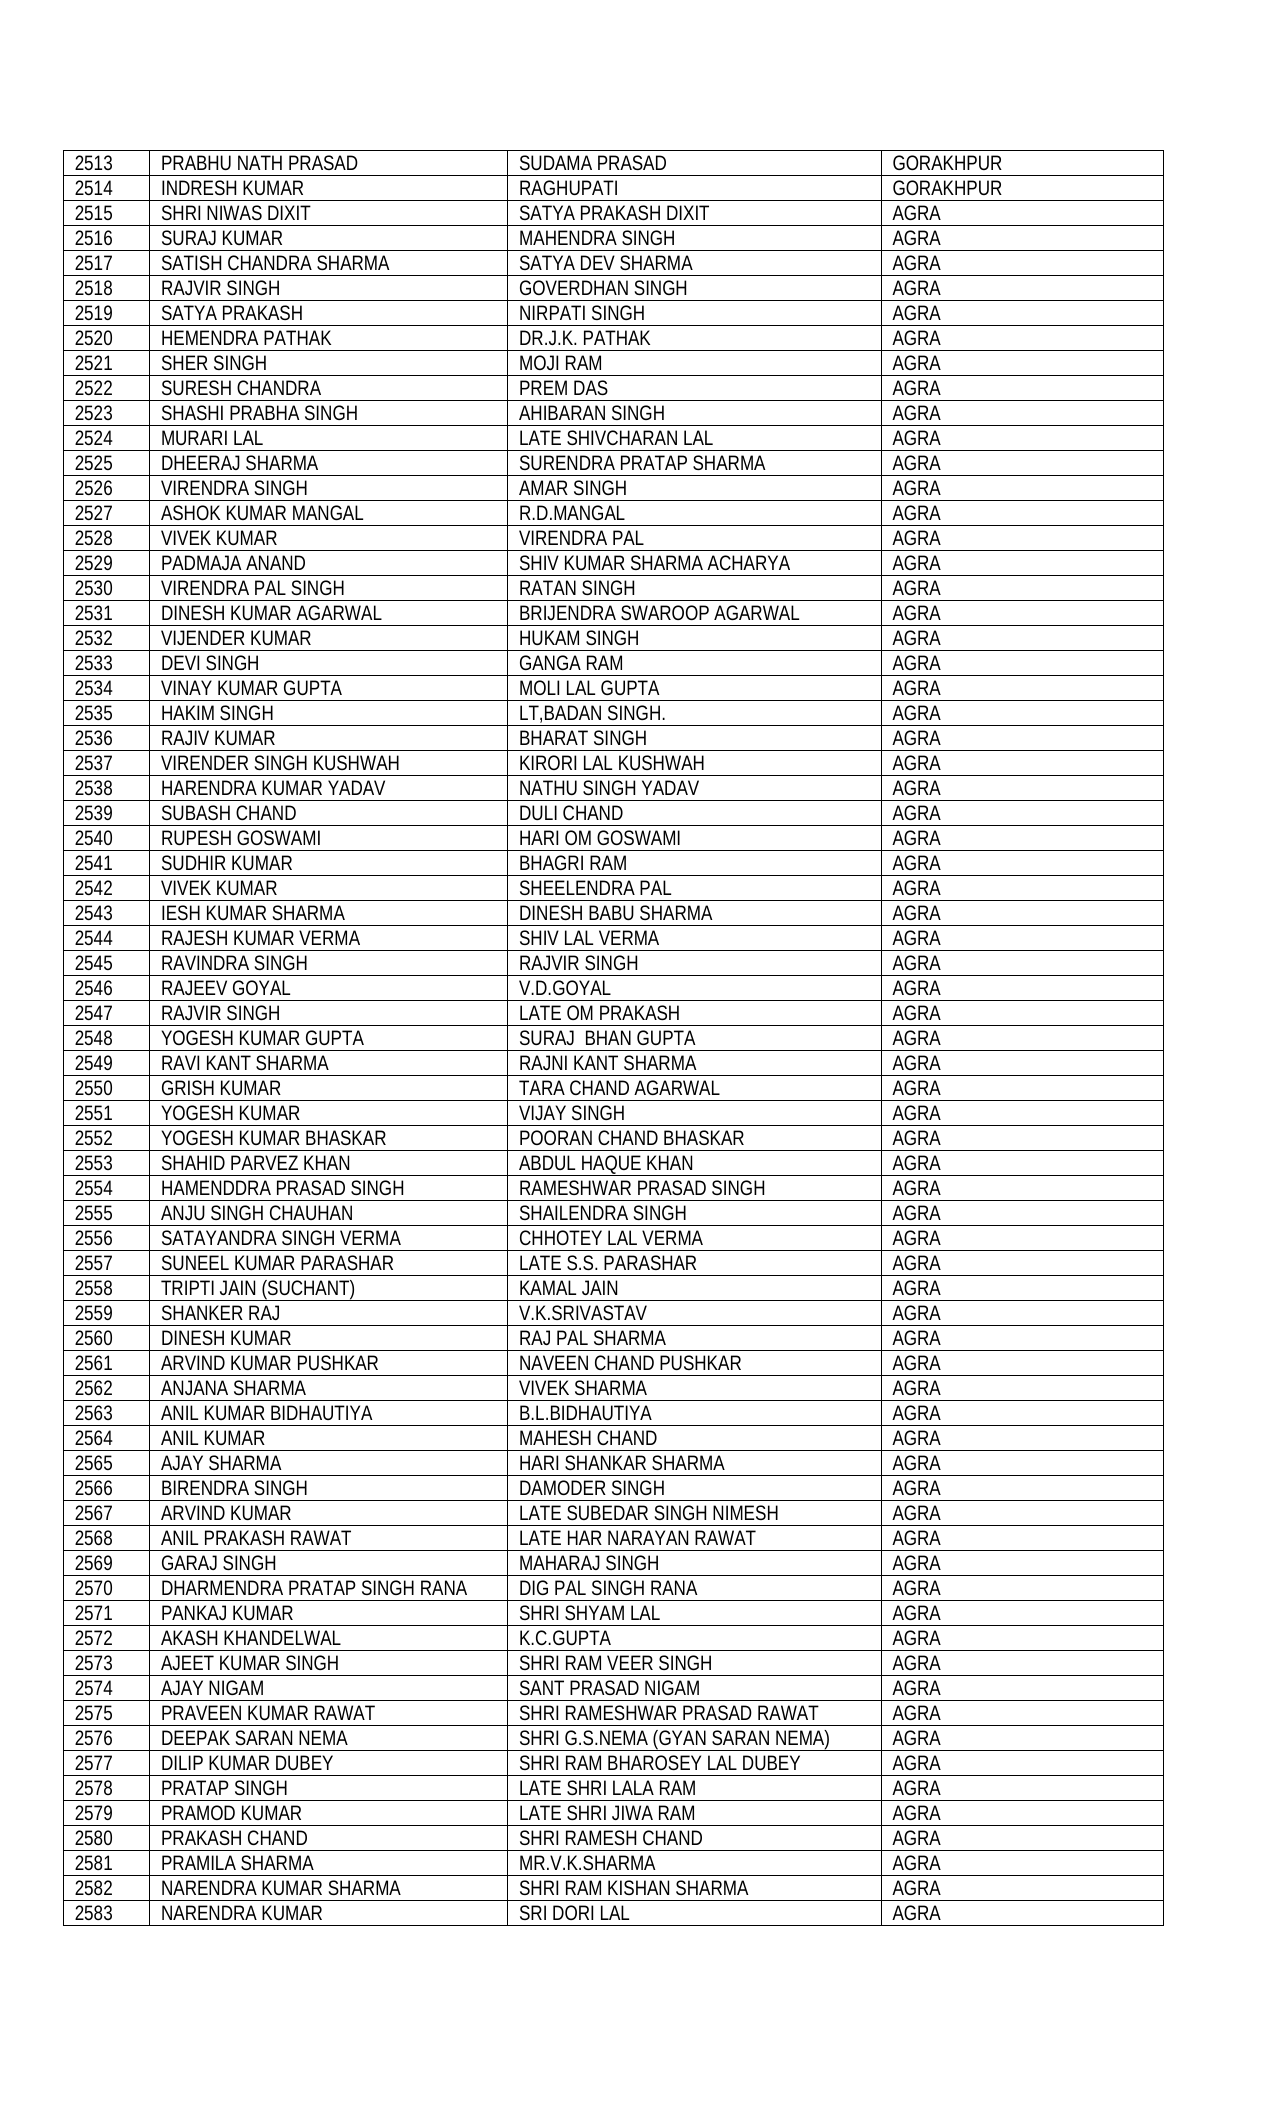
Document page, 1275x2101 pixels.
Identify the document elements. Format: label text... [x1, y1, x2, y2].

table_cell 2547 [64, 1001, 149, 1025]
table_cell DILIP KUMAR DUBEY [150, 1751, 507, 1775]
table_cell 2514 [64, 176, 149, 200]
table_cell 2517 [64, 251, 149, 275]
table_cell SURAJ KUMAR [150, 226, 507, 250]
table_cell 2533 [64, 651, 149, 675]
table_cell AGRA [882, 651, 1163, 675]
table_cell AGRA [882, 1476, 1163, 1500]
table_cell 2551 [64, 1101, 149, 1125]
table_cell AGRA [882, 476, 1163, 500]
table_cell RAJIV KUMAR [150, 726, 507, 750]
table_cell RAVI KANT SHARMA [150, 1051, 507, 1075]
table_cell POORAN CHAND BHASKAR [508, 1126, 881, 1150]
table_cell AGRA [882, 1326, 1163, 1350]
table_cell LATE SHIVCHARAN LAL [508, 426, 881, 450]
table_cell AGRA [882, 1851, 1163, 1875]
table_cell DEVI SINGH [150, 651, 507, 675]
table_cell AGRA [882, 551, 1163, 575]
table_cell AGRA [882, 1176, 1163, 1200]
table_cell KAMAL JAIN [508, 1276, 881, 1300]
table_cell 2523 [64, 401, 149, 425]
table_cell INDRESH KUMAR [150, 176, 507, 200]
table_cell 2563 [64, 1401, 149, 1425]
table_cell 2530 [64, 576, 149, 600]
table_cell 2580 [64, 1826, 149, 1850]
table_cell 2516 [64, 226, 149, 250]
table_cell SHAILENDRA SINGH [508, 1201, 881, 1225]
table_cell RAJEEV GOYAL [150, 976, 507, 1000]
table_cell RAGHUPATI [508, 176, 881, 200]
table_cell 2513 [64, 151, 149, 175]
table_cell MAHESH CHAND [508, 1426, 881, 1450]
table_cell DINESH KUMAR AGARWAL [150, 601, 507, 625]
table_cell AGRA [882, 226, 1163, 250]
table_cell ASHOK KUMAR MANGAL [150, 501, 507, 525]
table_cell VINAY KUMAR GUPTA [150, 676, 507, 700]
table_cell AGRA [882, 576, 1163, 600]
table_cell AKASH KHANDELWAL [150, 1626, 507, 1650]
table_cell VIRENDRA PAL SINGH [150, 576, 507, 600]
table_cell ABDUL HAQUE KHAN [508, 1151, 881, 1175]
table_cell VIRENDER SINGH KUSHWAH [150, 751, 507, 775]
table_cell 2548 [64, 1026, 149, 1050]
table_cell SATYA DEV SHARMA [508, 251, 881, 275]
table_cell PRABHU NATH PRASAD [150, 151, 507, 175]
table_cell SATAYANDRA SINGH VERMA [150, 1226, 507, 1250]
table_cell HUKAM SINGH [508, 626, 881, 650]
table_cell RAJVIR SINGH [150, 1001, 507, 1025]
table_cell AGRA [882, 1901, 1163, 1925]
table_cell 2538 [64, 776, 149, 800]
table_cell 2581 [64, 1851, 149, 1875]
table_cell AGRA [882, 1076, 1163, 1100]
table_cell NATHU SINGH YADAV [508, 776, 881, 800]
table_cell 2564 [64, 1426, 149, 1450]
table_cell 2567 [64, 1501, 149, 1525]
table_cell SHRI RAM KISHAN SHARMA [508, 1876, 881, 1900]
table_cell BRIJENDRA SWAROOP AGARWAL [508, 601, 881, 625]
table_cell SHRI G.S.NEMA (GYAN SARAN NEMA) [508, 1726, 881, 1750]
table_cell LATE HAR NARAYAN RAWAT [508, 1526, 881, 1550]
table_cell AGRA [882, 801, 1163, 825]
table_cell BHARAT SINGH [508, 726, 881, 750]
table_cell ANJANA SHARMA [150, 1376, 507, 1400]
table_cell VIJENDER KUMAR [150, 626, 507, 650]
table_cell SANT PRASAD NIGAM [508, 1676, 881, 1700]
table_cell AGRA [882, 426, 1163, 450]
table_cell SATYA PRAKASH DIXIT [508, 201, 881, 225]
table_cell NAVEEN CHAND PUSHKAR [508, 1351, 881, 1375]
table_cell LATE OM PRAKASH [508, 1001, 881, 1025]
table_cell AGRA [882, 1401, 1163, 1425]
table_cell 2557 [64, 1251, 149, 1275]
table_cell SHRI NIWAS DIXIT [150, 201, 507, 225]
table_cell 2543 [64, 901, 149, 925]
table_cell 2566 [64, 1476, 149, 1500]
table_cell AGRA [882, 976, 1163, 1000]
table_cell ANJU SINGH CHAUHAN [150, 1201, 507, 1225]
table_cell SRI DORI LAL [508, 1901, 881, 1925]
table_cell MOJI RAM [508, 351, 881, 375]
table_cell RATAN SINGH [508, 576, 881, 600]
table_cell 2571 [64, 1601, 149, 1625]
table_cell 2573 [64, 1651, 149, 1675]
table_cell AGRA [882, 1626, 1163, 1650]
table_cell NARENDRA KUMAR SHARMA [150, 1876, 507, 1900]
table_cell AGRA [882, 1551, 1163, 1575]
table_cell 2576 [64, 1726, 149, 1750]
table_cell AGRA [882, 1301, 1163, 1325]
table_cell SHANKER RAJ [150, 1301, 507, 1325]
table_cell GORAKHPUR [882, 151, 1163, 175]
table_cell CHHOTEY LAL VERMA [508, 1226, 881, 1250]
table_cell PANKAJ KUMAR [150, 1601, 507, 1625]
table_cell PRAMOD KUMAR [150, 1801, 507, 1825]
table_cell MAHARAJ SINGH [508, 1551, 881, 1575]
table_cell SHEELENDRA PAL [508, 876, 881, 900]
table_cell 2515 [64, 201, 149, 225]
table_cell KIRORI LAL KUSHWAH [508, 751, 881, 775]
table_cell 2521 [64, 351, 149, 375]
table_cell TARA CHAND AGARWAL [508, 1076, 881, 1100]
table_cell AGRA [882, 851, 1163, 875]
table_cell DAMODER SINGH [508, 1476, 881, 1500]
table_cell V.K.SRIVASTAV [508, 1301, 881, 1325]
table_cell AGRA [882, 701, 1163, 725]
table_cell 2542 [64, 876, 149, 900]
table_cell RAMESHWAR PRASAD SINGH [508, 1176, 881, 1200]
table_cell 2560 [64, 1326, 149, 1350]
table_cell AGRA [882, 1251, 1163, 1275]
table_cell AGRA [882, 1276, 1163, 1300]
table_cell AGRA [882, 926, 1163, 950]
table_cell ARVIND KUMAR [150, 1501, 507, 1525]
table_cell AGRA [882, 726, 1163, 750]
table_cell AGRA [882, 1376, 1163, 1400]
table_cell ANIL KUMAR [150, 1426, 507, 1450]
table_cell PRAVEEN KUMAR RAWAT [150, 1701, 507, 1725]
table_cell MOLI LAL GUPTA [508, 676, 881, 700]
table_cell AGRA [882, 1751, 1163, 1775]
table_cell HARI OM GOSWAMI [508, 826, 881, 850]
table_cell YOGESH KUMAR BHASKAR [150, 1126, 507, 1150]
table_cell RAJ PAL SHARMA [508, 1326, 881, 1350]
table_cell BHAGRI RAM [508, 851, 881, 875]
table_cell AGRA [882, 1651, 1163, 1675]
table_cell 2555 [64, 1201, 149, 1225]
table_cell DINESH KUMAR [150, 1326, 507, 1350]
table_cell 2520 [64, 326, 149, 350]
table_cell LATE SUBEDAR SINGH NIMESH [508, 1501, 881, 1525]
table_cell TRIPTI JAIN (SUCHANT) [150, 1276, 507, 1300]
table_cell AGRA [882, 1676, 1163, 1700]
table_cell PADMAJA ANAND [150, 551, 507, 575]
table_cell 2539 [64, 801, 149, 825]
table_cell 2526 [64, 476, 149, 500]
table_cell AGRA [882, 1101, 1163, 1125]
table_cell 2541 [64, 851, 149, 875]
table_cell 2519 [64, 301, 149, 325]
table_cell V.D.GOYAL [508, 976, 881, 1000]
table_cell AGRA [882, 1426, 1163, 1450]
table_cell AGRA [882, 676, 1163, 700]
table_cell AGRA [882, 1351, 1163, 1375]
table_cell 2575 [64, 1701, 149, 1725]
table_cell 2583 [64, 1901, 149, 1925]
table_cell AGRA [882, 626, 1163, 650]
table_cell HARI SHANKAR SHARMA [508, 1451, 881, 1475]
table_cell SUDAMA PRASAD [508, 151, 881, 175]
table_cell HAKIM SINGH [150, 701, 507, 725]
table_cell AGRA [882, 1451, 1163, 1475]
table_cell DINESH BABU SHARMA [508, 901, 881, 925]
table_cell AGRA [882, 526, 1163, 550]
table_cell SURAJ BHAN GUPTA [508, 1026, 881, 1050]
table_cell 2579 [64, 1801, 149, 1825]
table_cell AGRA [882, 451, 1163, 475]
table_cell AGRA [882, 951, 1163, 975]
table_cell SHRI RAM VEER SINGH [508, 1651, 881, 1675]
table_cell AGRA [882, 901, 1163, 925]
table_cell AGRA [882, 251, 1163, 275]
table_cell SURENDRA PRATAP SHARMA [508, 451, 881, 475]
table_cell VIRENDRA SINGH [150, 476, 507, 500]
table_cell 2561 [64, 1351, 149, 1375]
table_cell LATE S.S. PARASHAR [508, 1251, 881, 1275]
table_cell AGRA [882, 1501, 1163, 1525]
table_cell DHARMENDRA PRATAP SINGH RANA [150, 1576, 507, 1600]
table_cell SUBASH CHAND [150, 801, 507, 825]
table_cell R.D.MANGAL [508, 501, 881, 525]
table_cell 2572 [64, 1626, 149, 1650]
table_cell 2574 [64, 1676, 149, 1700]
table_cell AGRA [882, 276, 1163, 300]
table_cell 2550 [64, 1076, 149, 1100]
table_cell DR.J.K. PATHAK [508, 326, 881, 350]
table_cell AGRA [882, 1526, 1163, 1550]
table_cell AGRA [882, 1126, 1163, 1150]
table_cell RAJVIR SINGH [508, 951, 881, 975]
table_cell AHIBARAN SINGH [508, 401, 881, 425]
table_cell GANGA RAM [508, 651, 881, 675]
table_cell 2565 [64, 1451, 149, 1475]
table_cell 2540 [64, 826, 149, 850]
table_cell AGRA [882, 376, 1163, 400]
table_cell 2570 [64, 1576, 149, 1600]
table_cell PRAKASH CHAND [150, 1826, 507, 1850]
table_cell 2562 [64, 1376, 149, 1400]
table_cell 2544 [64, 926, 149, 950]
table_cell AGRA [882, 776, 1163, 800]
table_cell 2569 [64, 1551, 149, 1575]
table_cell AGRA [882, 301, 1163, 325]
table_cell 2525 [64, 451, 149, 475]
table_cell 2529 [64, 551, 149, 575]
table_cell 2568 [64, 1526, 149, 1550]
table_cell DHEERAJ SHARMA [150, 451, 507, 475]
table_cell 2518 [64, 276, 149, 300]
table_cell IESH KUMAR SHARMA [150, 901, 507, 925]
table_cell PRAMILA SHARMA [150, 1851, 507, 1875]
table_cell DIG PAL SINGH RANA [508, 1576, 881, 1600]
table_cell AGRA [882, 826, 1163, 850]
table_cell 2545 [64, 951, 149, 975]
table_cell 2558 [64, 1276, 149, 1300]
table_cell AJAY SHARMA [150, 1451, 507, 1475]
table_cell 2528 [64, 526, 149, 550]
table_cell SHRI RAM BHAROSEY LAL DUBEY [508, 1751, 881, 1775]
table_cell 2556 [64, 1226, 149, 1250]
table_cell LATE SHRI LALA RAM [508, 1776, 881, 1800]
table_cell ANIL KUMAR BIDHAUTIYA [150, 1401, 507, 1425]
table_cell AGRA [882, 1776, 1163, 1800]
table_cell 2536 [64, 726, 149, 750]
table_cell 2524 [64, 426, 149, 450]
table_cell AGRA [882, 1001, 1163, 1025]
table_cell SHIV LAL VERMA [508, 926, 881, 950]
table_cell ANIL PRAKASH RAWAT [150, 1526, 507, 1550]
table_cell MURARI LAL [150, 426, 507, 450]
table_cell SUNEEL KUMAR PARASHAR [150, 1251, 507, 1275]
table_cell MR.V.K.SHARMA [508, 1851, 881, 1875]
table_cell AGRA [882, 1876, 1163, 1900]
table_cell SHER SINGH [150, 351, 507, 375]
table_cell GORAKHPUR [882, 176, 1163, 200]
table_cell SATISH CHANDRA SHARMA [150, 251, 507, 275]
table_cell AGRA [882, 1801, 1163, 1825]
table_cell AJAY NIGAM [150, 1676, 507, 1700]
table_cell MAHENDRA SINGH [508, 226, 881, 250]
table_cell B.L.BIDHAUTIYA [508, 1401, 881, 1425]
table_cell VIJAY SINGH [508, 1101, 881, 1125]
table_cell RAVINDRA SINGH [150, 951, 507, 975]
table_cell SATYA PRAKASH [150, 301, 507, 325]
table_cell AGRA [882, 1726, 1163, 1750]
table_cell AGRA [882, 401, 1163, 425]
table_cell SHRI RAMESHWAR PRASAD RAWAT [508, 1701, 881, 1725]
table_cell YOGESH KUMAR GUPTA [150, 1026, 507, 1050]
table_cell SUDHIR KUMAR [150, 851, 507, 875]
table_cell HARENDRA KUMAR YADAV [150, 776, 507, 800]
table_cell 2549 [64, 1051, 149, 1075]
table_cell AGRA [882, 1576, 1163, 1600]
table_cell SHAHID PARVEZ KHAN [150, 1151, 507, 1175]
table_cell RUPESH GOSWAMI [150, 826, 507, 850]
table_cell AGRA [882, 351, 1163, 375]
table_cell GARAJ SINGH [150, 1551, 507, 1575]
table_cell 2578 [64, 1776, 149, 1800]
table_cell AGRA [882, 1826, 1163, 1850]
table_cell RAJNI KANT SHARMA [508, 1051, 881, 1075]
table_cell VIVEK KUMAR [150, 876, 507, 900]
table_cell 2577 [64, 1751, 149, 1775]
table_cell PREM DAS [508, 376, 881, 400]
table_cell DULI CHAND [508, 801, 881, 825]
table_cell K.C.GUPTA [508, 1626, 881, 1650]
table_cell 2531 [64, 601, 149, 625]
table_cell 2582 [64, 1876, 149, 1900]
table_cell NARENDRA KUMAR [150, 1901, 507, 1925]
table_cell SHRI SHYAM LAL [508, 1601, 881, 1625]
table_cell 2534 [64, 676, 149, 700]
table_cell SHIV KUMAR SHARMA ACHARYA [508, 551, 881, 575]
table_cell AGRA [882, 1226, 1163, 1250]
table_cell AGRA [882, 1151, 1163, 1175]
table_cell AMAR SINGH [508, 476, 881, 500]
table_cell AGRA [882, 1026, 1163, 1050]
table_cell 2537 [64, 751, 149, 775]
table_cell 2546 [64, 976, 149, 1000]
table_cell 2532 [64, 626, 149, 650]
table_cell DEEPAK SARAN NEMA [150, 1726, 507, 1750]
table_cell 2522 [64, 376, 149, 400]
table_cell 2535 [64, 701, 149, 725]
table_cell BIRENDRA SINGH [150, 1476, 507, 1500]
table_cell RAJESH KUMAR VERMA [150, 926, 507, 950]
table_cell 2559 [64, 1301, 149, 1325]
table_cell SHRI RAMESH CHAND [508, 1826, 881, 1850]
table_cell LT,BADAN SINGH. [508, 701, 881, 725]
table_cell YOGESH KUMAR [150, 1101, 507, 1125]
table_cell AGRA [882, 1701, 1163, 1725]
table_cell AGRA [882, 501, 1163, 525]
table_cell HEMENDRA PATHAK [150, 326, 507, 350]
table_cell VIVEK KUMAR [150, 526, 507, 550]
table_cell 2553 [64, 1151, 149, 1175]
table_cell AGRA [882, 876, 1163, 900]
table_cell SHASHI PRABHA SINGH [150, 401, 507, 425]
table_cell AGRA [882, 1601, 1163, 1625]
table_cell RAJVIR SINGH [150, 276, 507, 300]
table_cell AGRA [882, 601, 1163, 625]
table_cell AGRA [882, 751, 1163, 775]
table_cell GOVERDHAN SINGH [508, 276, 881, 300]
table_cell AJEET KUMAR SINGH [150, 1651, 507, 1675]
table_cell VIRENDRA PAL [508, 526, 881, 550]
table_cell GRISH KUMAR [150, 1076, 507, 1100]
table_cell AGRA [882, 326, 1163, 350]
table_cell LATE SHRI JIWA RAM [508, 1801, 881, 1825]
table_cell AGRA [882, 201, 1163, 225]
table_cell ARVIND KUMAR PUSHKAR [150, 1351, 507, 1375]
table_cell 2554 [64, 1176, 149, 1200]
table_cell HAMENDDRA PRASAD SINGH [150, 1176, 507, 1200]
table_cell 2527 [64, 501, 149, 525]
table_cell PRATAP SINGH [150, 1776, 507, 1800]
table_cell AGRA [882, 1051, 1163, 1075]
table_cell 2552 [64, 1126, 149, 1150]
table_cell NIRPATI SINGH [508, 301, 881, 325]
table_cell VIVEK SHARMA [508, 1376, 881, 1400]
table_cell SURESH CHANDRA [150, 376, 507, 400]
table_cell AGRA [882, 1201, 1163, 1225]
